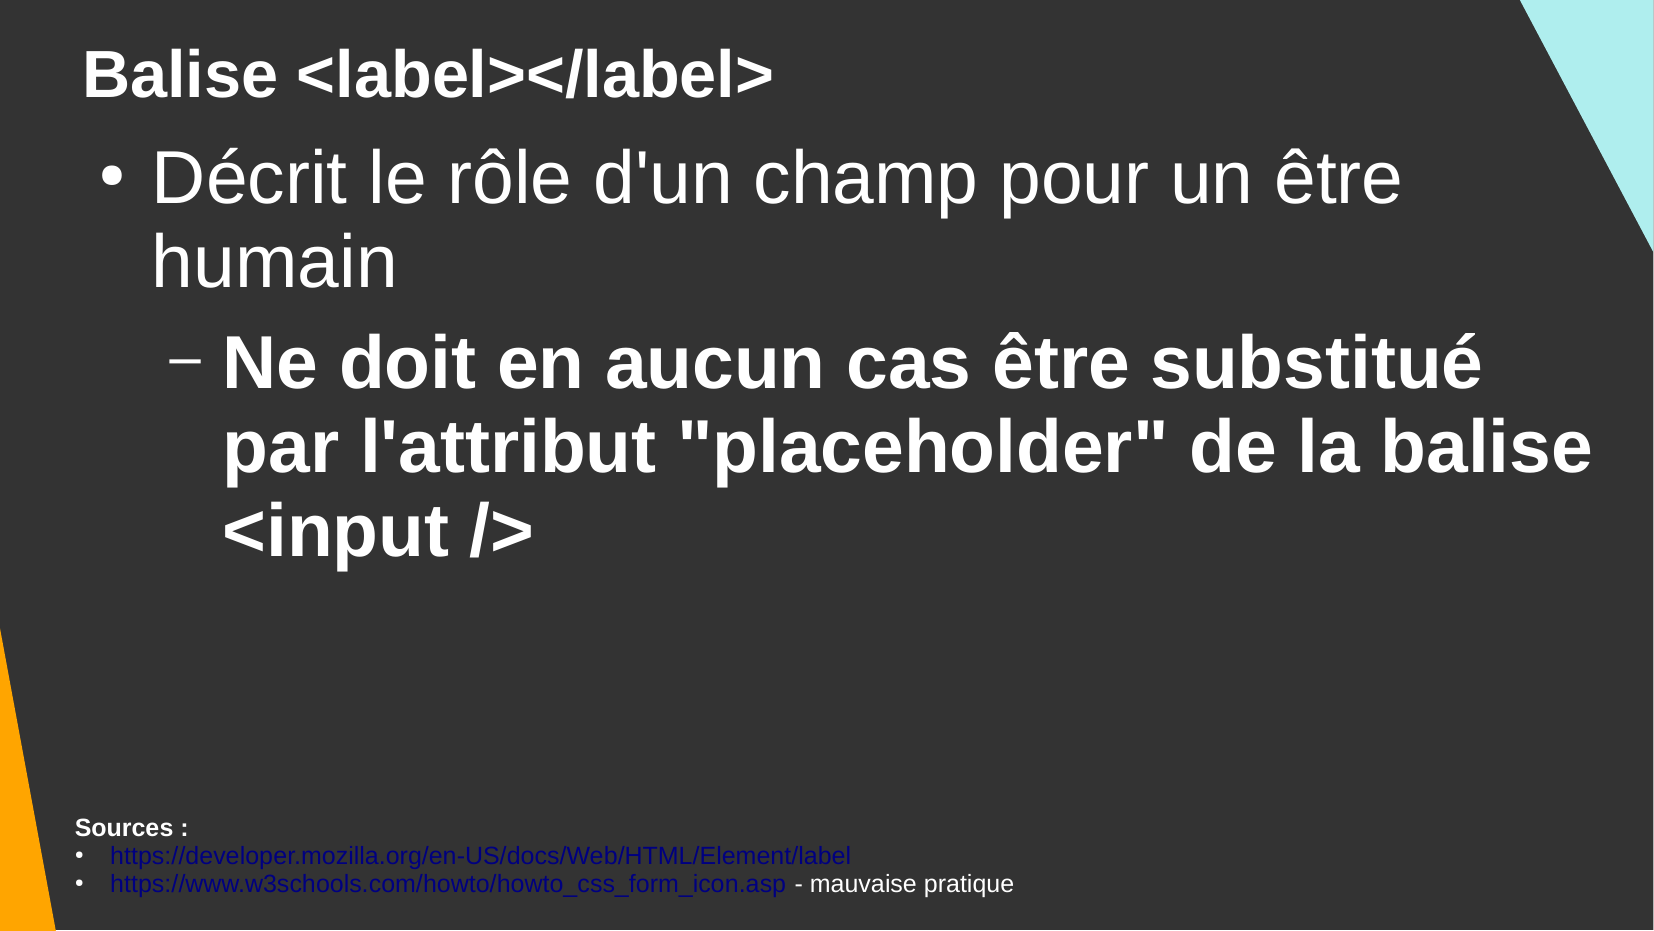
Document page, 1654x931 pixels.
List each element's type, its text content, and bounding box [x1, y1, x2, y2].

list Décrit le rôle d'un champ pour un être humain Ne doit en aucun cas être substitué par l'attribut "placeholder" de la balise <input /> [80, 135, 1605, 591]
title Balise <label></label> [82, 37, 1571, 114]
text_box [1519, 0, 1654, 254]
text_box [0, 628, 56, 931]
text_box Sources : https://developer.mozilla.org/en-US/docs/Web/HTML/Element/label https://www.w3schools.com/howto/howto_css_form_icon.asp - mauvaise pratique [60, 806, 1546, 931]
